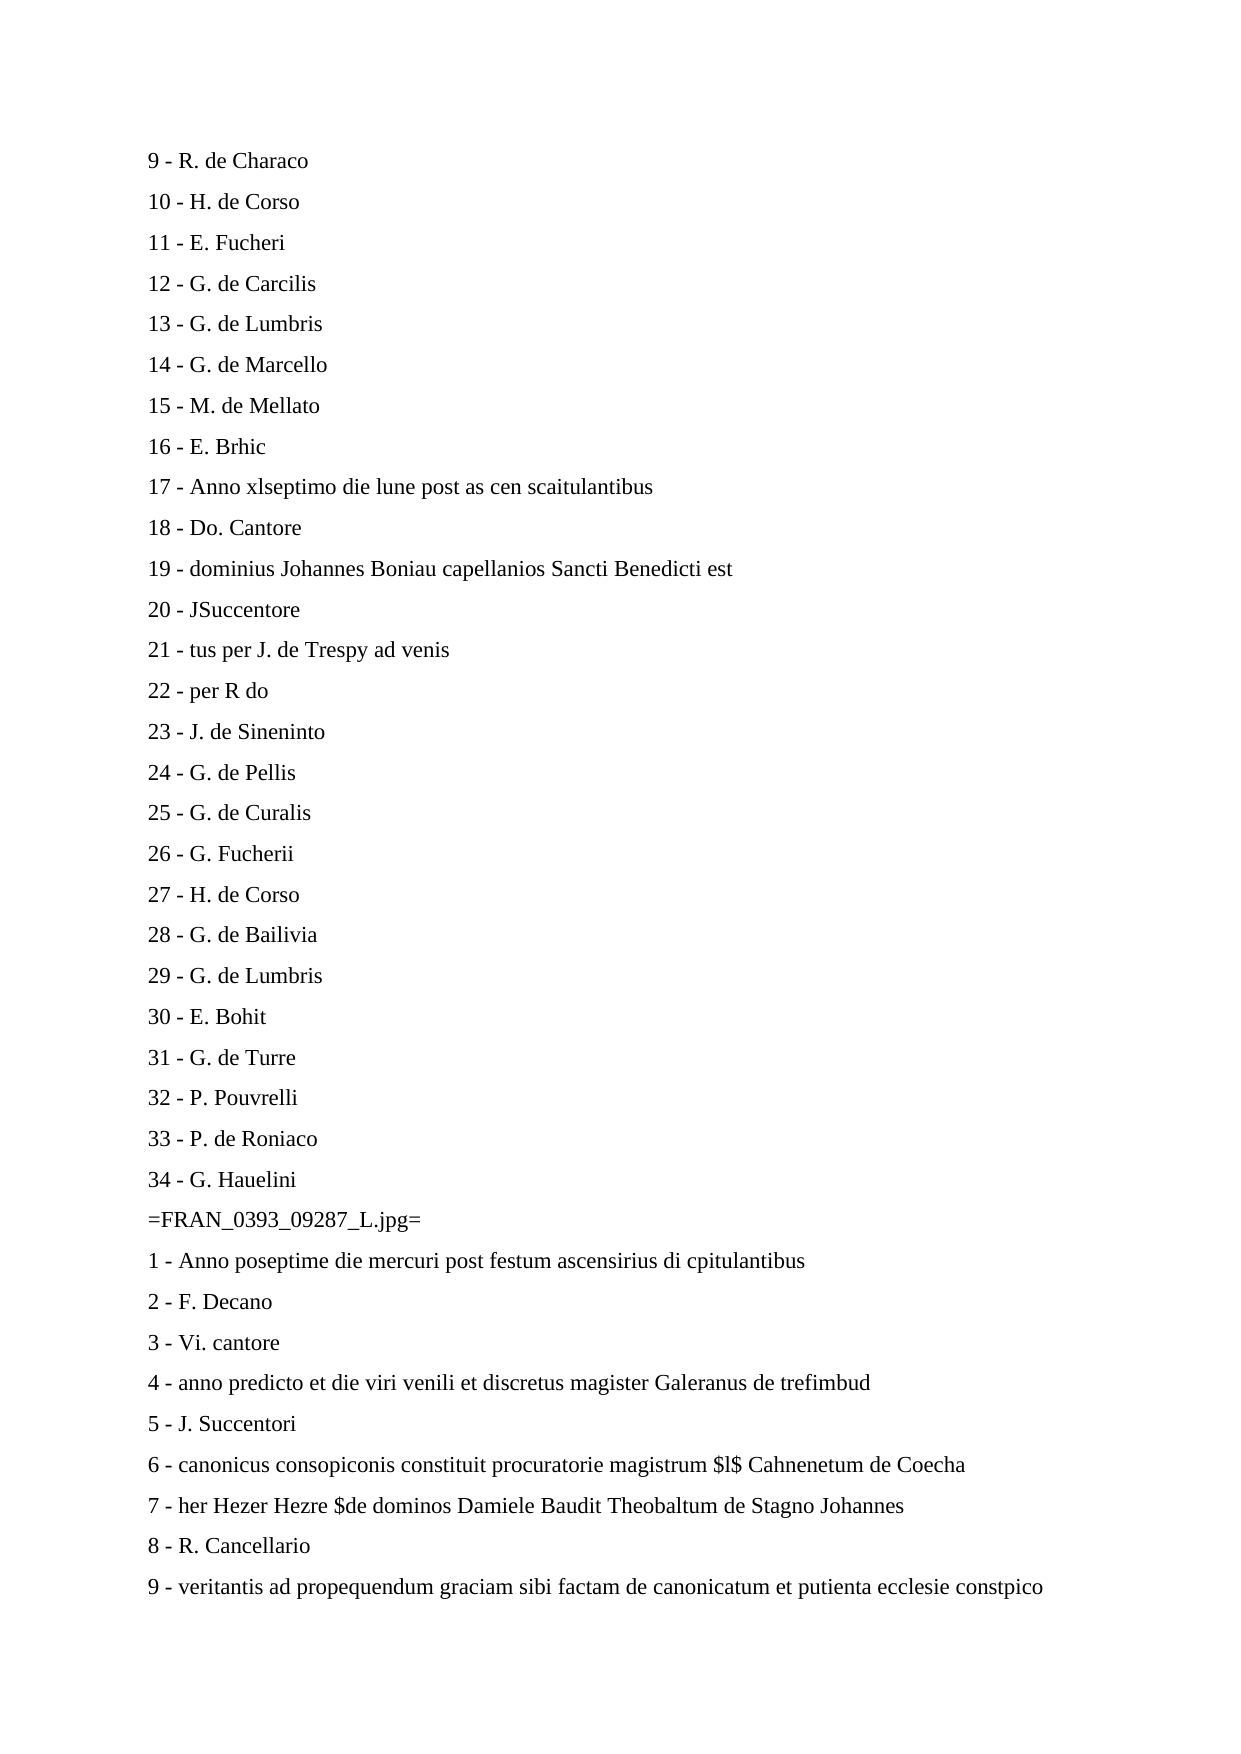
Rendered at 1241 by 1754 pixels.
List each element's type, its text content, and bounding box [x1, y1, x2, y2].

text 34 - G. Hauelini [148, 1166, 1093, 1192]
text 8 - R. Cancellario [148, 1532, 1093, 1559]
text 16 - E. Brhic [148, 433, 1093, 459]
text 1 - Anno poseptime die mercuri post festum ascensirius di cpitulantibus [148, 1247, 1093, 1274]
text 23 - J. de Sineninto [148, 718, 1093, 744]
text 22 - per R do [148, 677, 1093, 703]
text 24 - G. de Pellis [148, 758, 1093, 785]
text 10 - H. de Corso [148, 188, 1093, 215]
text 9 - R. de Characo [148, 148, 1093, 174]
text 5 - J. Succentori [148, 1410, 1093, 1437]
text 19 - dominius Johannes Boniau capellanios Sancti Benedicti est [148, 555, 1093, 581]
text 9 - veritantis ad propequendum graciam sibi factam de canonicatum et putienta ecclesie constpico [148, 1573, 1093, 1599]
text 14 - G. de Marcello [148, 351, 1093, 378]
text 25 - G. de Curalis [148, 799, 1093, 826]
text 26 - G. Fucherii [148, 840, 1093, 866]
text 32 - P. Pouvrelli [148, 1084, 1093, 1111]
text 4 - anno predicto et die viri venili et discretus magister Galeranus de trefimbud [148, 1369, 1093, 1396]
text 27 - H. de Corso [148, 881, 1093, 907]
text 7 - her Hezer Hezre $de dominos Damiele Baudit Theobaltum de Stagno Johannes [148, 1492, 1093, 1518]
text 6 - canonicus consopiconis constituit procuratorie magistrum $l$ Cahnenetum de Coecha [148, 1451, 1093, 1477]
text 30 - E. Bohit [148, 1003, 1093, 1029]
text 3 - Vi. cantore [148, 1329, 1093, 1355]
text 29 - G. de Lumbris [148, 962, 1093, 988]
text =FRAN_0393_09287_L.jpg= [148, 1207, 1093, 1233]
text 15 - M. de Mellato [148, 392, 1093, 418]
text 20 - JSuccentore [148, 596, 1093, 622]
text 12 - G. de Carcilis [148, 270, 1093, 296]
text 11 - E. Fucheri [148, 229, 1093, 255]
text 21 - tus per J. de Trespy ad venis [148, 636, 1093, 663]
text 17 - Anno xlseptimo die lune post as cen scaitulantibus [148, 473, 1093, 500]
text 31 - G. de Turre [148, 1044, 1093, 1070]
text 18 - Do. Cantore [148, 514, 1093, 541]
text 13 - G. de Lumbris [148, 311, 1093, 337]
text 33 - P. de Roniaco [148, 1125, 1093, 1151]
text 2 - F. Decano [148, 1288, 1093, 1314]
text 28 - G. de Bailivia [148, 921, 1093, 948]
